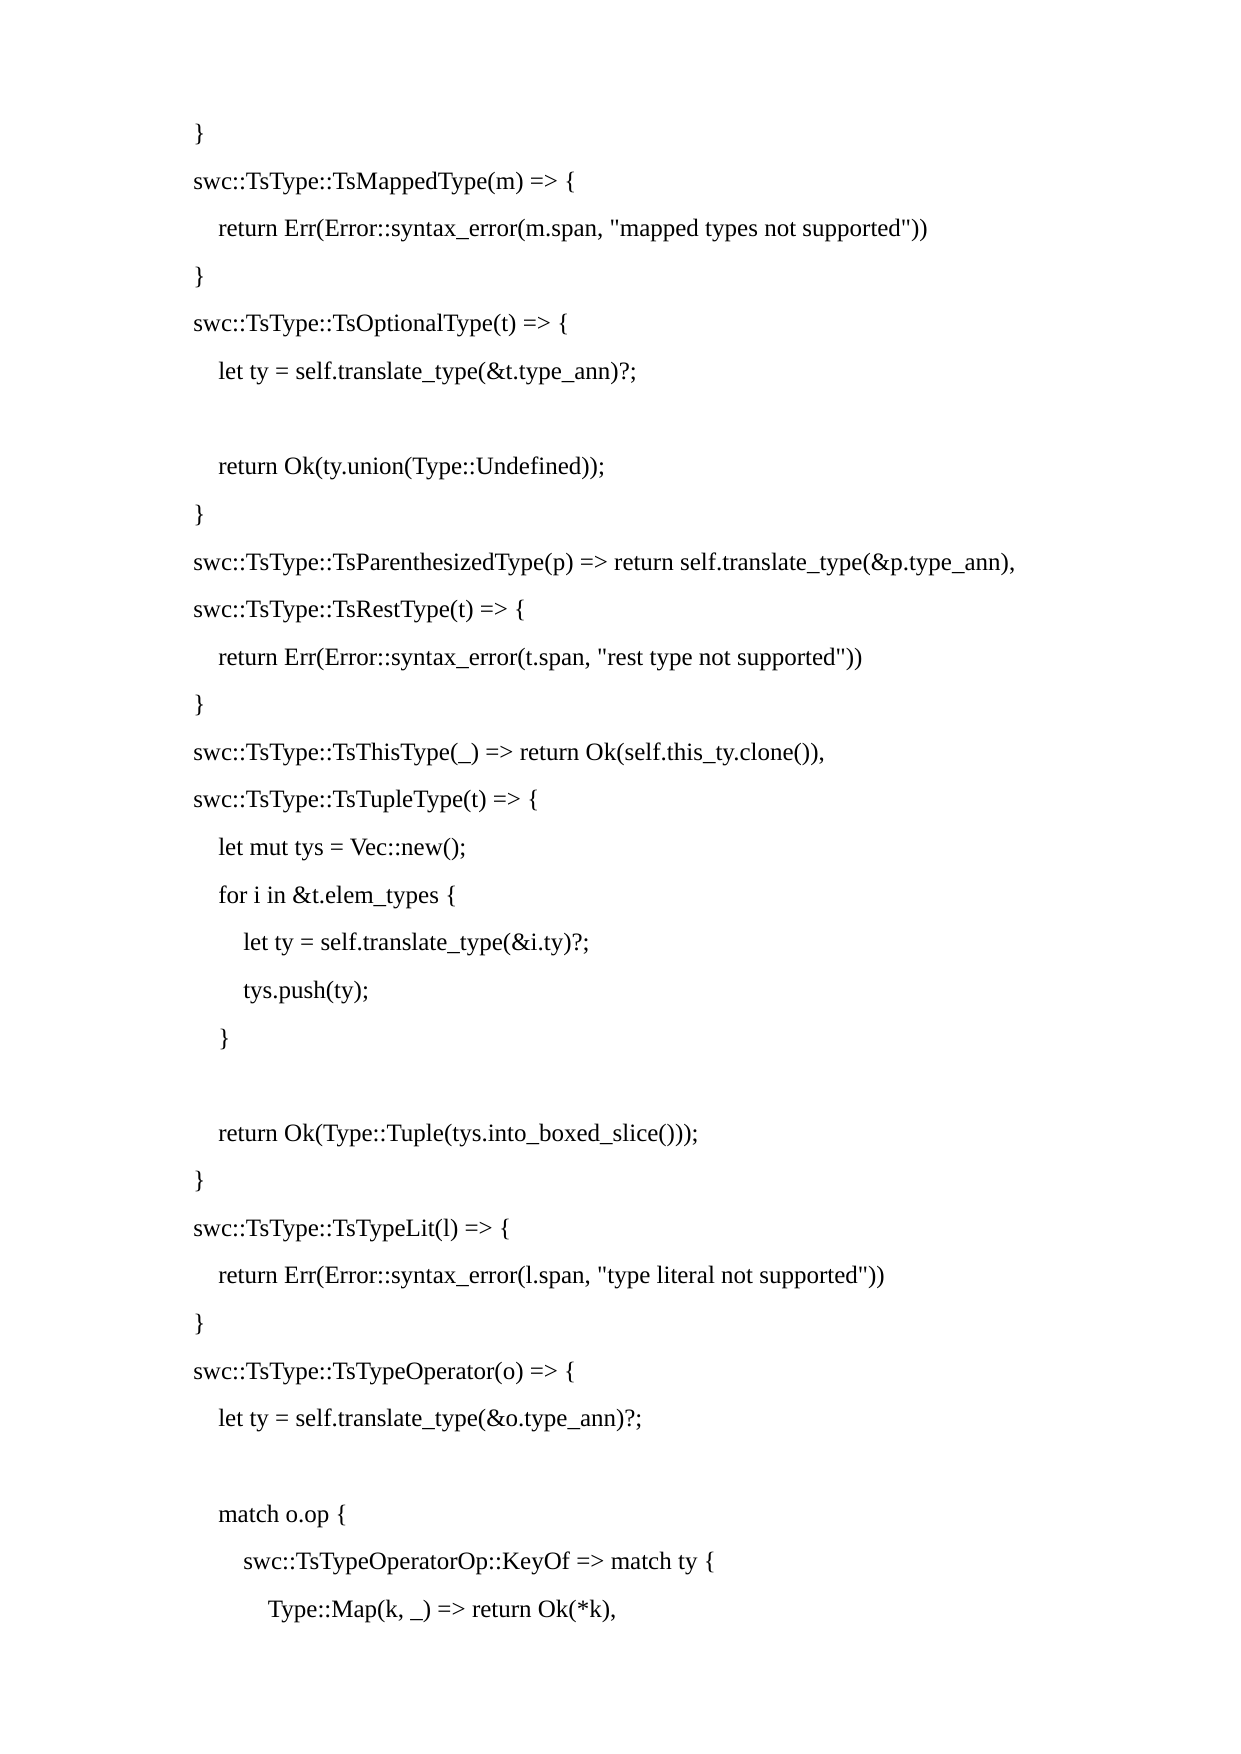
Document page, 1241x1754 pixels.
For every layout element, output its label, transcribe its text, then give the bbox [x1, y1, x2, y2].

text return Err(Error::syntax_error(m.span, "mapped types not supported")) [118, 213, 1122, 242]
text swc::TsType::TsRestType(t) => { [118, 594, 1122, 623]
text swc::TsType::TsTupleType(t) => { [118, 784, 1122, 813]
text } [118, 118, 1122, 147]
text Type::Map(k, _) => return Ok(*k), [118, 1594, 1122, 1623]
text match o.op { [118, 1499, 1122, 1527]
text swc::TsType::TsParenthesizedType(p) => return self.translate_type(&p.type_ann), [118, 547, 1122, 575]
text } [118, 1308, 1122, 1337]
text swc::TsType::TsMappedType(m) => { [118, 166, 1122, 194]
text } [118, 499, 1122, 528]
text let ty = self.translate_type(&o.type_ann)?; [118, 1403, 1122, 1432]
text swc::TsType::TsOptionalType(t) => { [118, 308, 1122, 337]
text return Err(Error::syntax_error(l.span, "type literal not supported")) [118, 1261, 1122, 1289]
text for i in &t.elem_types { [118, 880, 1122, 908]
text swc::TsType::TsTypeOperator(o) => { [118, 1356, 1122, 1384]
text swc::TsType::TsThisType(_) => return Ok(self.this_ty.clone()), [118, 737, 1122, 766]
text tys.push(ty); [118, 975, 1122, 1004]
text } [118, 261, 1122, 290]
text let ty = self.translate_type(&i.ty)?; [118, 927, 1122, 956]
text return Ok(Type::Tuple(tys.into_boxed_slice())); [118, 1118, 1122, 1147]
text swc::TsTypeOperatorOp::KeyOf => match ty { [118, 1546, 1122, 1575]
text return Ok(ty.union(Type::Undefined)); [118, 451, 1122, 480]
text } [118, 1023, 1122, 1051]
text let mut tys = Vec::new(); [118, 832, 1122, 861]
text } [118, 689, 1122, 718]
text swc::TsType::TsTypeLit(l) => { [118, 1213, 1122, 1242]
text let ty = self.translate_type(&t.type_ann)?; [118, 356, 1122, 385]
text return Err(Error::syntax_error(t.span, "rest type not supported")) [118, 642, 1122, 671]
text } [118, 1165, 1122, 1194]
